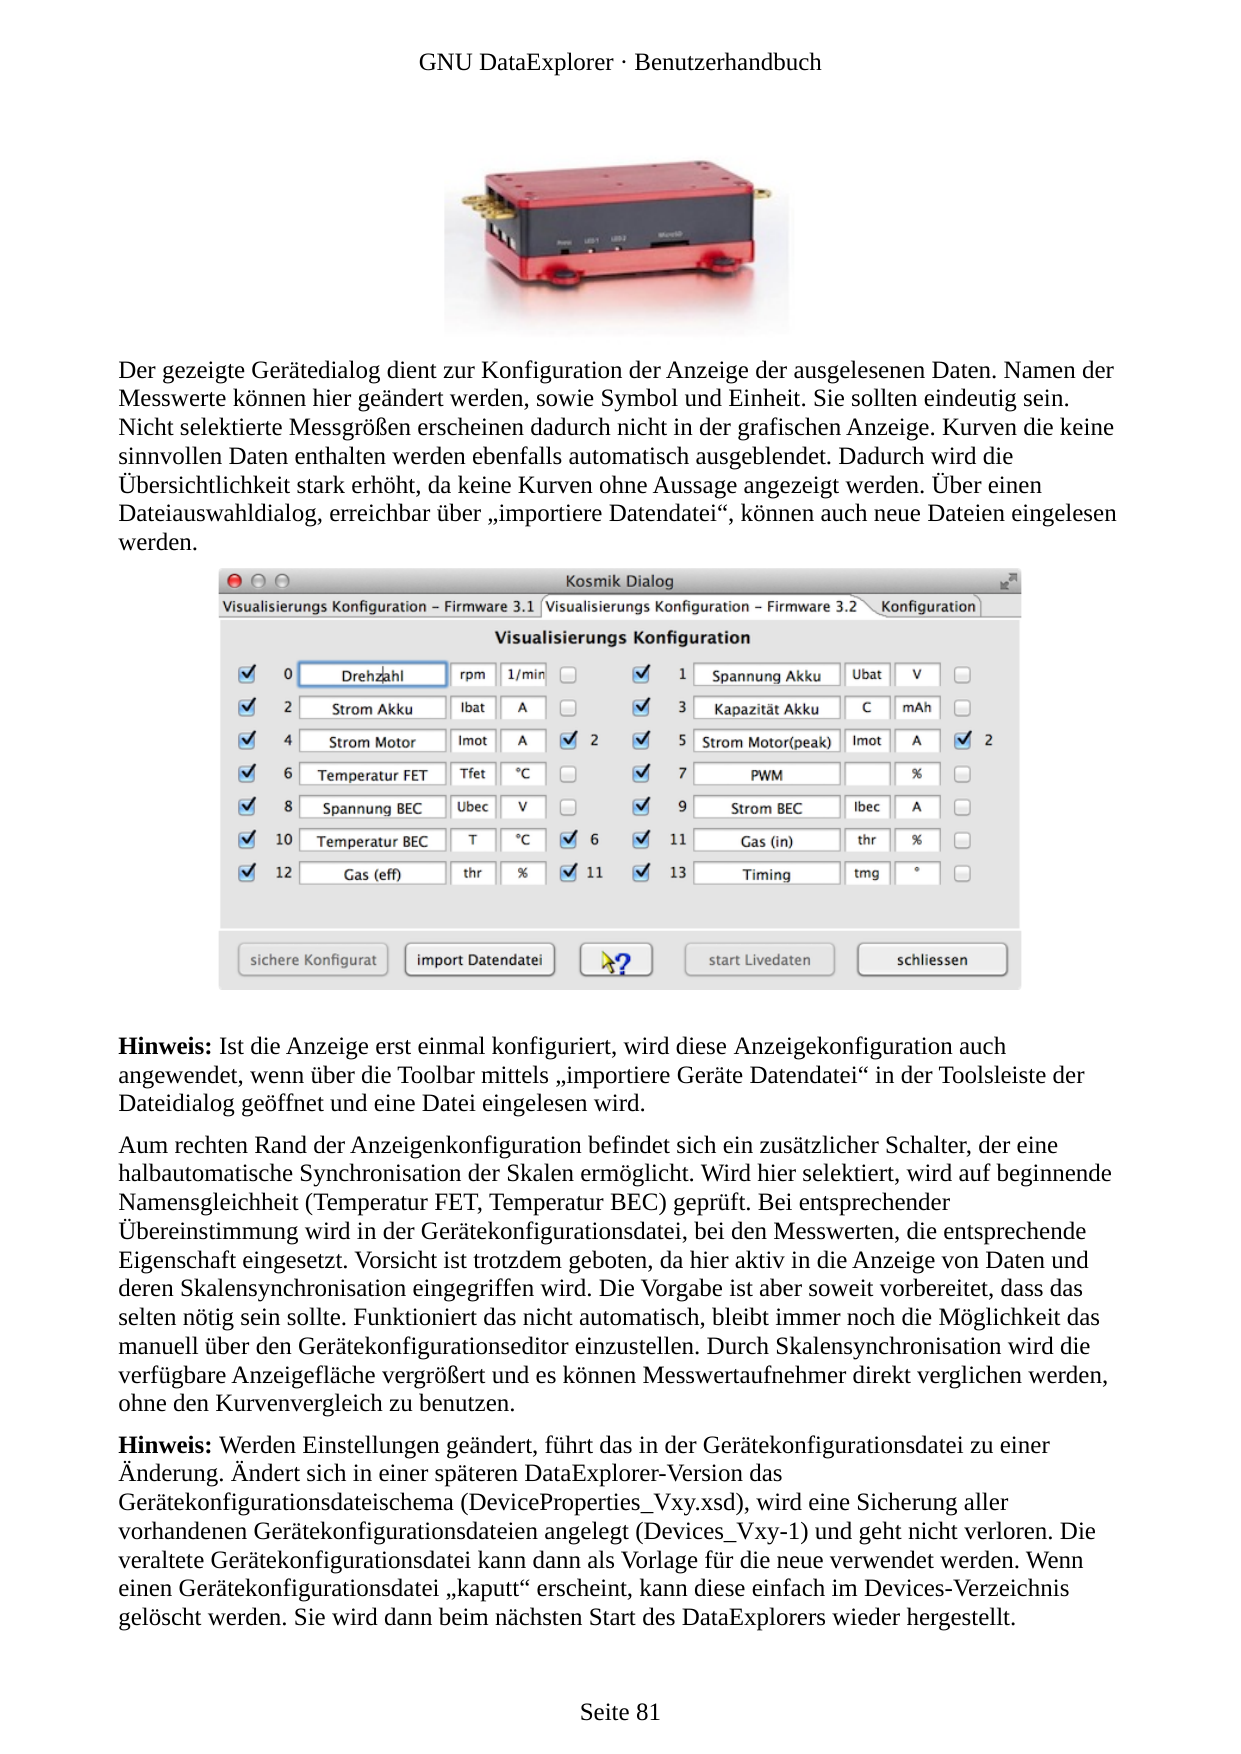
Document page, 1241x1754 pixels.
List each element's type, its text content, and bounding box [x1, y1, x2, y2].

text Aum rechten Rand der Anzeigenkonfiguration befindet sich ein zusätzlicher Schalter, der eine halbautomatische Synchronisation der Skalen ermöglicht. Wird hier selektiert, wird auf beginnende Namensgleichheit (Temperatur FET, Temperatur BEC) geprüft. Bei entsprechender Übereinstimmung wird in der Gerätekonfigurationsdatei, bei den Messwerten, die entsprechende Eigenschaft eingesetzt. Vorsicht ist trotzdem geboten, da hier aktiv in die Anzeige von Daten und deren Skalensynchronisation eingegriffen wird. Die Vorgabe ist aber soweit vorbereitet, dass das selten nötig sein sollte. Funktioniert das nicht automatisch, bleibt immer noch die Möglichkeit das manuell über den Gerätekonfigurationseditor einzustellen. Durch Skalensynchronisation wird die verfügbare Anzeigefläche vergrößert und es können Messwertaufnehmer direkt verglichen werden, ohne den Kurvenvergleich zu benutzen. [118, 1130, 1122, 1417]
text Hinweis: Werden Einstellungen geändert, führt das in der Gerätekonfigurationsdatei zu einer Änderung. Ändert sich in einer späteren DataExplorer-Version das Gerätekonfigurationsdateischema (DeviceProperties_Vxy.xsd), wird eine Sicherung aller vorhandenen Gerätekonfigurationsdateien angelegt (Devices_Vxy-1) und geht nicht verloren. Die veraltete Gerätekonfigurationsdatei kann dann als Vorlage für die neue verwendet werden. Wenn einen Gerätekonfigurationsdatei „kaputt“ erscheint, kann diese einfach im Devices-Verzeichnis gelöscht werden. Sie wird dann beim nächsten Start des DataExplorers wieder hergestellt. [118, 1430, 1122, 1631]
text Hinweis: Ist die Anzeige erst einmal konfiguriert, wird diese Anzeigekonfiguration auch angewendet, wenn über die Toolbar mittels „importiere Geräte Datendatei“ in der Toolsleiste der Dateidialog geöffnet und eine Datei eingelesen wird. [118, 1031, 1122, 1117]
text Der gezeigte Gerätedialog dient zur Konfiguration der Anzeige der ausgelesenen Daten. Namen der Messwerte können hier geändert werden, sowie Symbol und Einheit. Sie sollten eindeutig sein. Nicht selektierte Messgrößen erscheinen dadurch nicht in der grafischen Anzeige. Kurven die keine sinnvollen Daten enthalten werden ebenfalls automatisch ausgeblendet. Dadurch wird die Übersichtlichkeit stark erhöht, da keine Kurven ohne Aussage angezeigt werden. Über einen Dateiauswahldialog, erreichbar über „importiere Datendatei“, können auch neue Dateien eingelesen werden. [118, 355, 1122, 556]
picture [218, 568, 1022, 990]
picture [444, 106, 796, 355]
